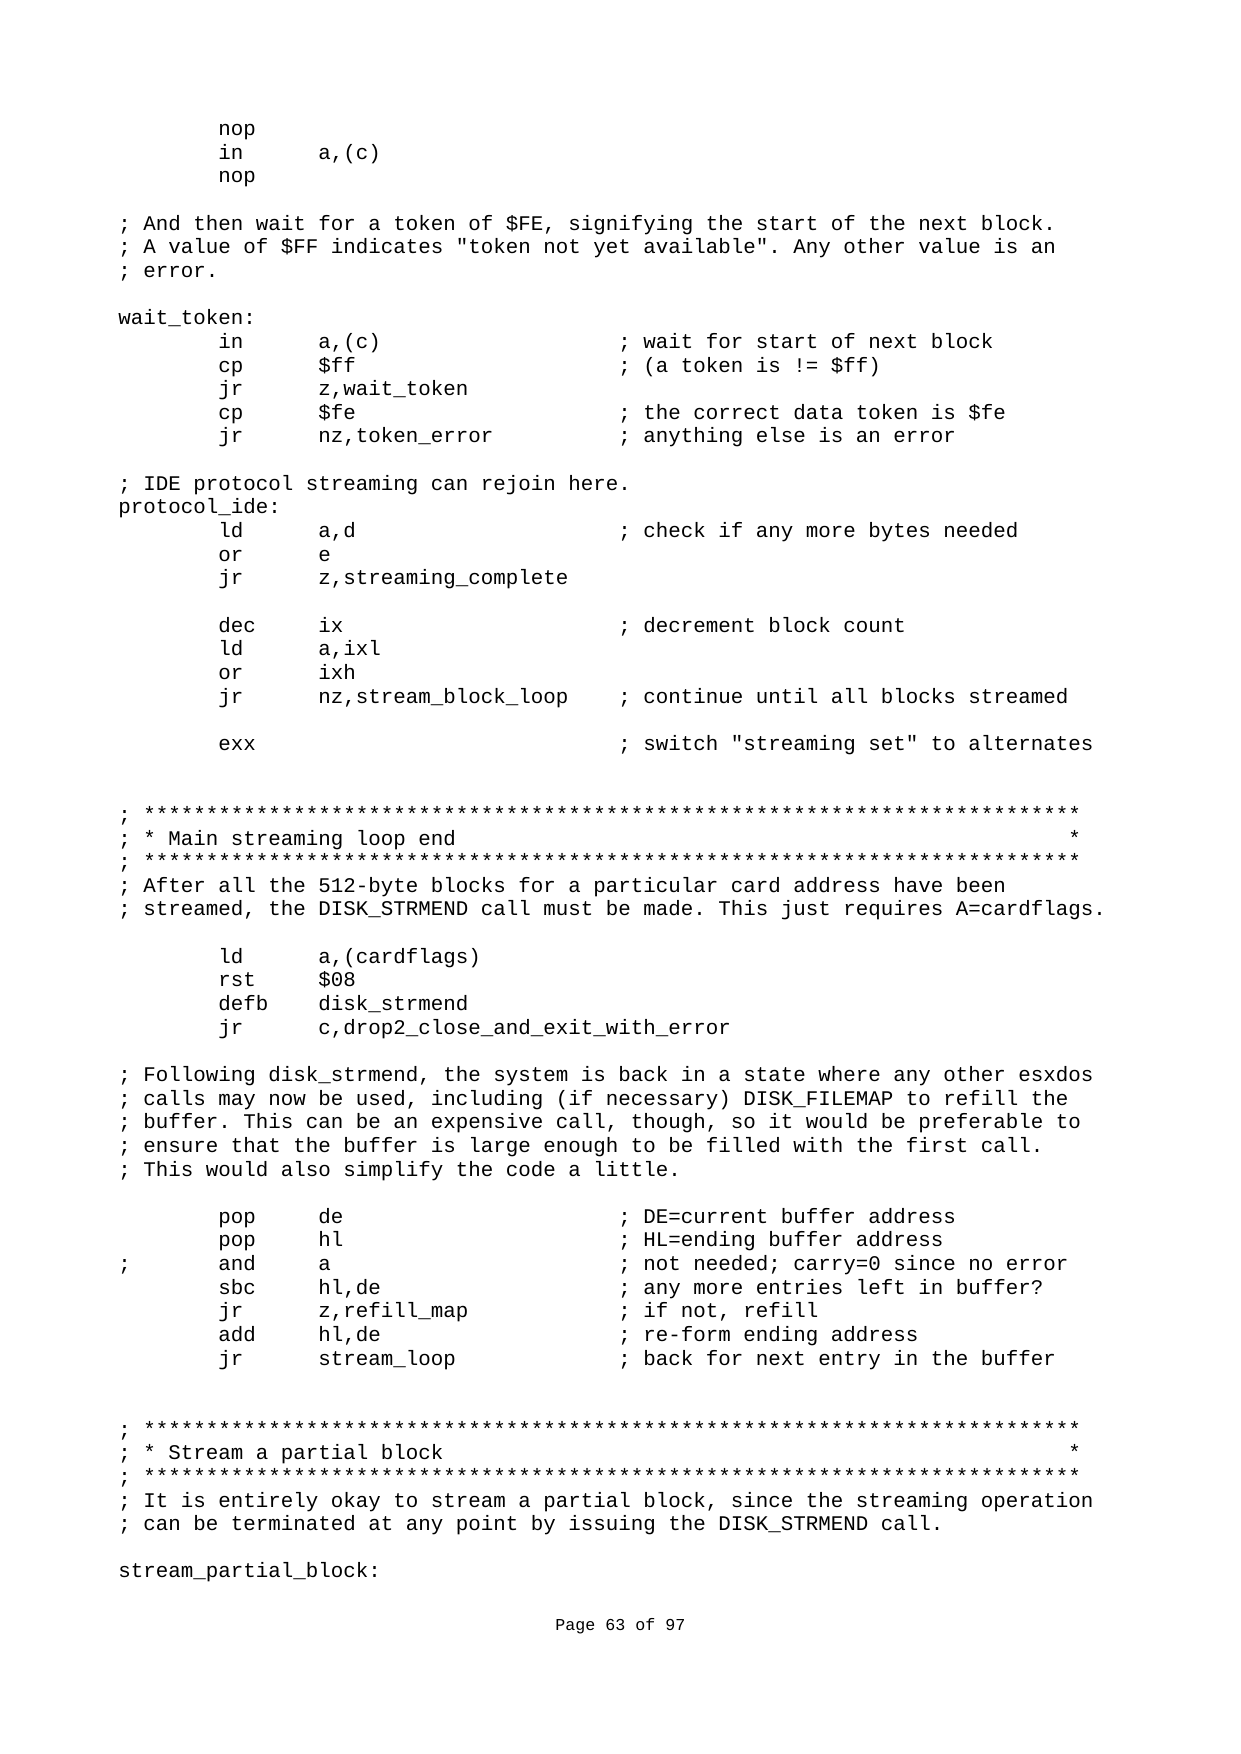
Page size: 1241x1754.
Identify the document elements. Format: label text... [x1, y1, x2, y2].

text ; error. [118, 260, 1122, 284]
text jr nz,token_error ; anything else is an error [118, 426, 1122, 449]
text ; calls may now be used, including (if necessary) DISK_FILEMAP to refill the [118, 1088, 1122, 1111]
text ; ensure that the buffer is large enough to be filled with the first call. [118, 1135, 1122, 1158]
text ; IDE protocol streaming can rejoin here. [118, 473, 1122, 496]
text cp $fe ; the correct data token is $fe [118, 402, 1122, 426]
text jr c,drop2_close_and_exit_with_error [118, 1017, 1122, 1040]
text ld a,ixl [118, 638, 1122, 662]
text or e [118, 544, 1122, 567]
text rst $08 [118, 969, 1122, 993]
text ; buffer. This can be an expensive call, though, so it would be preferable to [118, 1111, 1122, 1135]
text ; * Main streaming loop end * [118, 827, 1122, 851]
text jr z,refill_map ; if not, refill [118, 1300, 1122, 1324]
text ; This would also simplify the code a little. [118, 1158, 1122, 1182]
text exx ; switch "streaming set" to alternates [118, 733, 1122, 757]
text ld a,d ; check if any more bytes needed [118, 520, 1122, 544]
text ; *************************************************************************** [118, 804, 1122, 827]
text ; *************************************************************************** [118, 851, 1122, 875]
text ; Following disk_strmend, the system is back in a state where any other esxdos [118, 1064, 1122, 1088]
text ; After all the 512-byte blocks for a particular card address have been [118, 875, 1122, 898]
text ; A value of $FF indicates "token not yet available". Any other value is an [118, 236, 1122, 260]
text ; *************************************************************************** [118, 1466, 1122, 1489]
text jr stream_loop ; back for next entry in the buffer [118, 1348, 1122, 1371]
text in a,(c) [118, 142, 1122, 165]
text wait_token: [118, 307, 1122, 331]
text ; * Stream a partial block * [118, 1442, 1122, 1466]
text nop [118, 118, 1122, 142]
text jr z,wait_token [118, 378, 1122, 402]
text dec ix ; decrement block count [118, 615, 1122, 638]
text jr z,streaming_complete [118, 567, 1122, 591]
text ; *************************************************************************** [118, 1419, 1122, 1442]
text stream_partial_block: [118, 1561, 1122, 1584]
text defb disk_strmend [118, 993, 1122, 1017]
text nop [118, 165, 1122, 189]
text or ixh [118, 662, 1122, 686]
text cp $ff ; (a token is != $ff) [118, 354, 1122, 378]
text ; can be terminated at any point by issuing the DISK_STRMEND call. [118, 1513, 1122, 1537]
text pop hl ; HL=ending buffer address [118, 1229, 1122, 1253]
text ; and a ; not needed; carry=0 since no error [118, 1253, 1122, 1277]
text ld a,(cardflags) [118, 946, 1122, 969]
text ; It is entirely okay to stream a partial block, since the streaming operation [118, 1489, 1122, 1513]
text jr nz,stream_block_loop ; continue until all blocks streamed [118, 686, 1122, 709]
text ; streamed, the DISK_STRMEND call must be made. This just requires A=cardflags. [118, 898, 1122, 922]
text in a,(c) ; wait for start of next block [118, 331, 1122, 354]
text sbc hl,de ; any more entries left in buffer? [118, 1277, 1122, 1300]
text protocol_ide: [118, 496, 1122, 520]
text add hl,de ; re-form ending address [118, 1324, 1122, 1348]
text ; And then wait for a token of $FE, signifying the start of the next block. [118, 213, 1122, 236]
text pop de ; DE=current buffer address [118, 1206, 1122, 1229]
